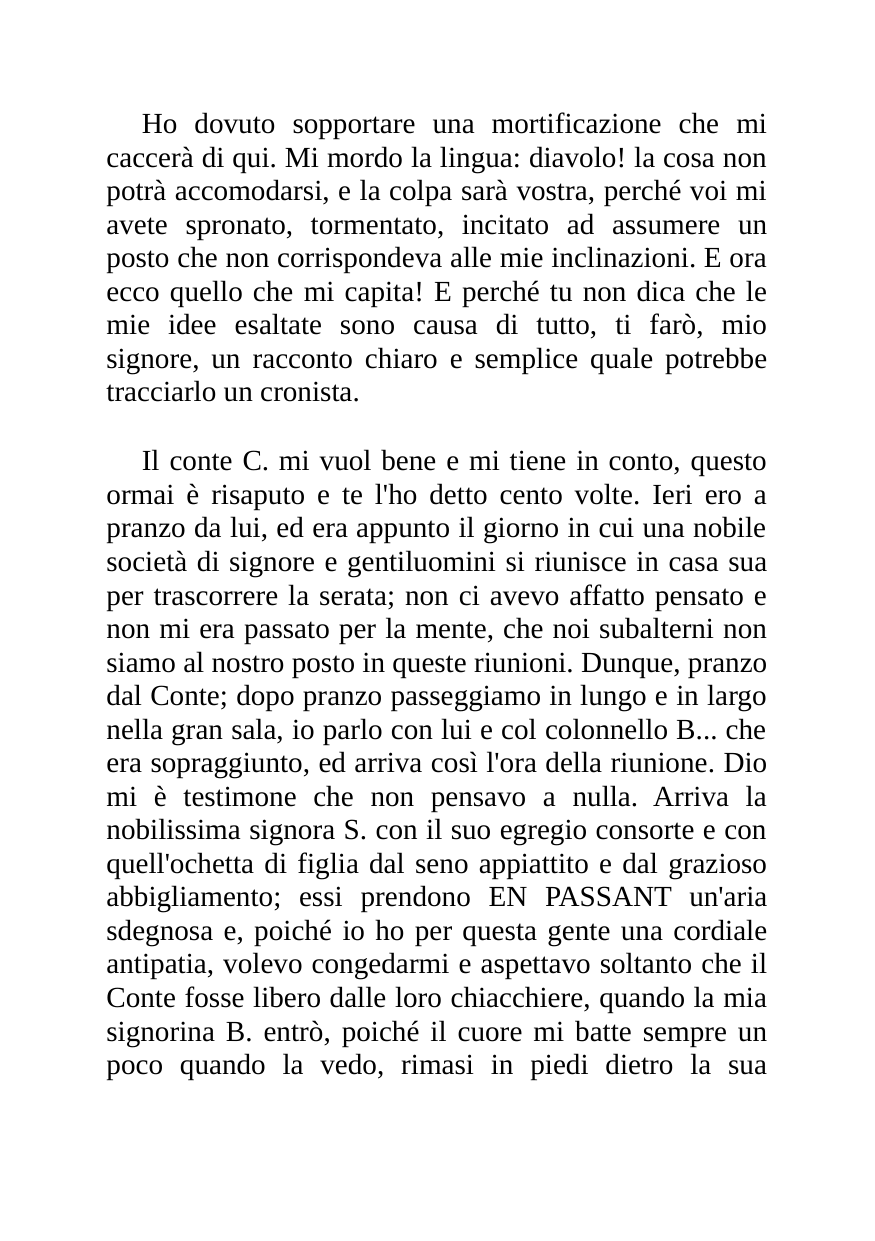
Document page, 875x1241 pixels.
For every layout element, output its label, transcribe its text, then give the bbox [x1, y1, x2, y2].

text Il conte C. mi vuol bene e mi tiene in conto, questo ormai è risaputo e te l'ho detto cento volte. Ieri ero a pranzo da lui, ed era appunto il giorno in cui una nobile società di signore e gentiluomini si riunisce in casa sua per trascorrere la serata; non ci avevo affatto pensato e non mi era passato per la mente, che noi subalterni non siamo al nostro posto in queste riunioni. Dunque, pranzo dal Conte; dopo pranzo passeggiamo in lungo e in largo nella gran sala, io parlo con lui e col colonnello B... che era sopraggiunto, ed arriva così l'ora della riunione. Dio mi è testimone che non pensavo a nulla. Arriva la nobilissima signora S. con il suo egregio consorte e con quell'ochetta di figlia dal seno appiattito e dal grazioso abbigliamento; essi prendono EN PASSANT un'aria sdegnosa e, poiché io ho per questa gente una cordiale antipatia, volevo congedarmi e aspettavo soltanto che il Conte fosse libero dalle loro chiacchiere, quando la mia signorina B. entrò, poiché il cuore mi batte sempre un poco quando la vedo, rimasi in piedi dietro la sua [106, 443, 768, 1081]
text Ho dovuto sopportare una mortificazione che mi caccerà di qui. Mi mordo la lingua: diavolo! la cosa non potrà accomodarsi, e la colpa sarà vostra, perché voi mi avete spronato, tormentato, incitato ad assumere un posto che non corrispondeva alle mie inclinazioni. E ora ecco quello che mi capita! E perché tu non dica che le mie idee esaltate sono causa di tutto, ti farò, mio signore, un racconto chiaro e semplice quale potrebbe tracciarlo un cronista. [106, 106, 768, 408]
